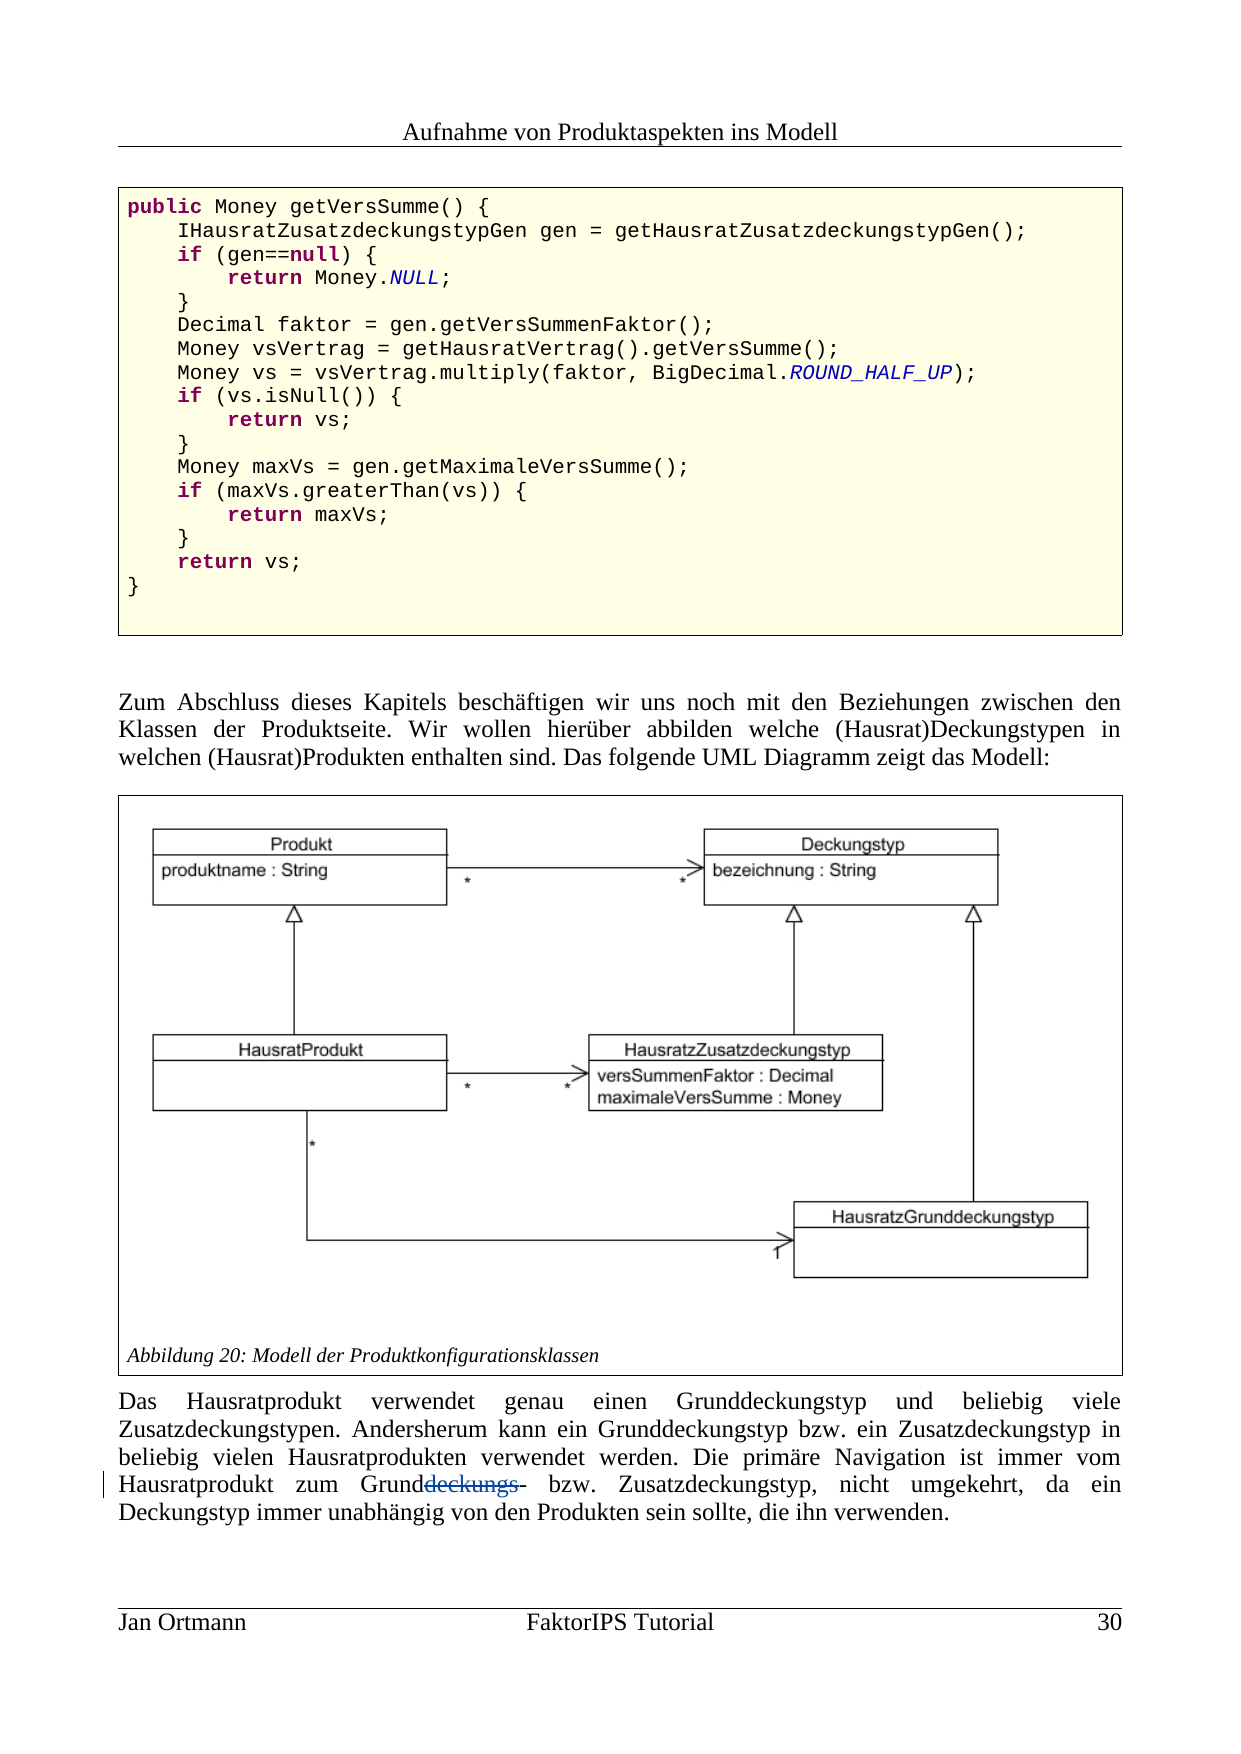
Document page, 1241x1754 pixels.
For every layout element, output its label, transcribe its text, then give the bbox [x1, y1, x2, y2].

text if (vs.isNull()) { [127, 385, 1113, 409]
text [118, 783, 1122, 795]
text return Money.NULL; [127, 267, 1113, 291]
text } [127, 574, 1113, 598]
text return maxVs; [127, 504, 1113, 527]
text Decimal faktor = gen.getVersSummenFaktor(); [127, 314, 1113, 338]
text } [127, 433, 1113, 456]
text public Money getVersSumme() { [127, 196, 1113, 220]
text Money maxVs = gen.getMaximaleVersSumme(); [127, 456, 1113, 480]
text Money vsVertrag = getHausratVertrag().getVersSumme(); [127, 338, 1113, 362]
text if (gen==null) { [127, 243, 1113, 267]
text if (maxVs.greaterThan(vs)) { [127, 480, 1113, 504]
text return vs; [127, 551, 1113, 574]
text Abbildung 20: Modell der Produktkonfigurationsklassen [127, 1343, 1113, 1367]
text Das Hausratprodukt verwendet genau einen Grunddeckungstyp und beliebig viele Zusatzdeckungstypen. Andersherum kann ein Grunddeckungstyp bzw. ein Zusatzdeckungstyp in beliebig vielen Hausratprodukten verwendet werden. Die primäre Navigation ist immer vom Hausratprodukt zum Grund- bzw. Zusatzdeckungstyp, nicht umgekehrt, da ein Deckungstyp immer unabhängig von den Produkten sein sollte, die ihn verwenden. [118, 1376, 1122, 1526]
text [119, 796, 1122, 1375]
text Money vs = vsVertrag.multiply(faktor, BigDecimal.ROUND_HALF_UP); [127, 362, 1113, 385]
picture [127, 804, 1113, 1304]
text } [127, 527, 1113, 551]
text return vs; [127, 409, 1113, 433]
text } [127, 291, 1113, 314]
text Zum Abschluss dieses Kapitels beschäftigen wir uns noch mit den Beziehungen zwischen den Klassen der Produktseite. Wir wollen hierüber abbilden welche (Hausrat)Deckungstypen in welchen (Hausrat)Produkten enthalten sind. Das folgende UML Diagramm zeigt das Modell: [118, 688, 1122, 771]
text IHausratZusatzdeckungstypGen gen = getHausratZusatzdeckungstypGen(); [127, 220, 1113, 243]
